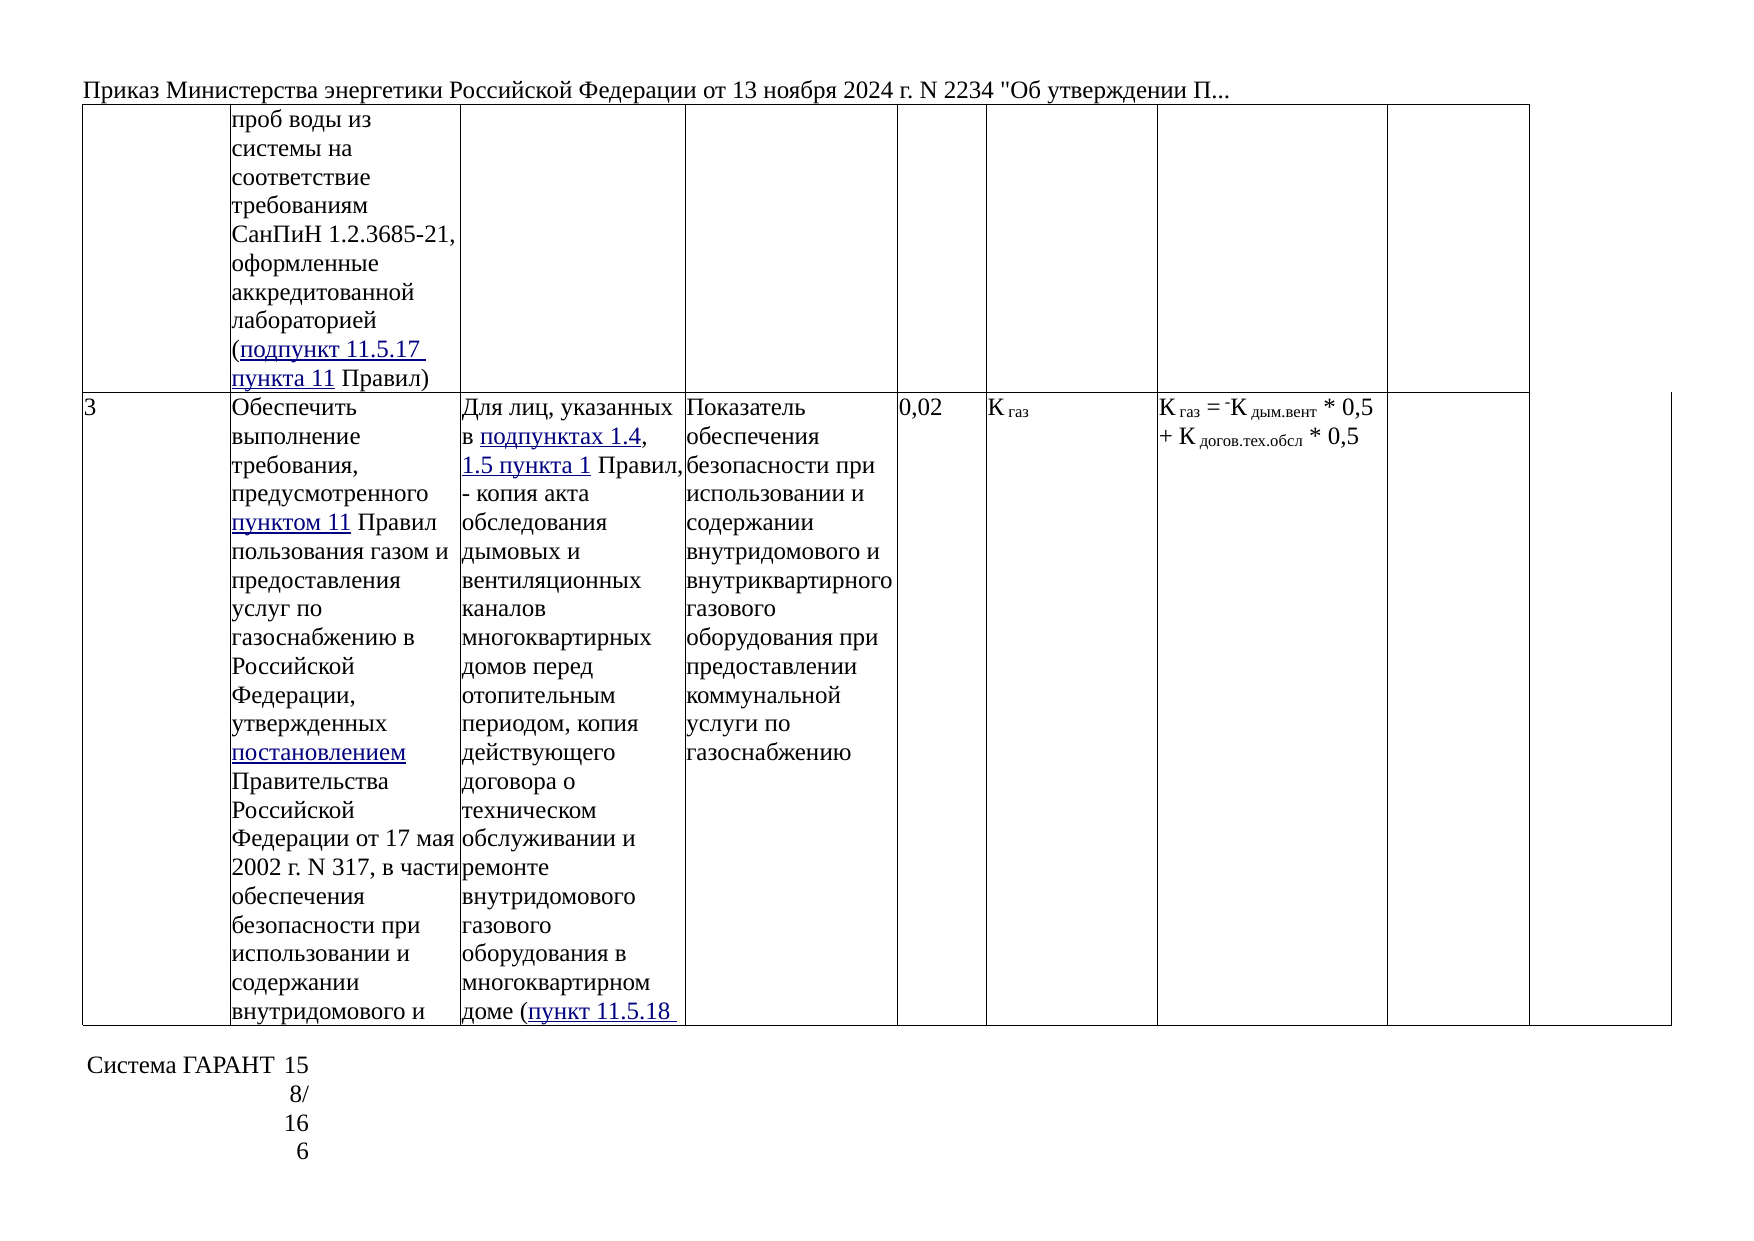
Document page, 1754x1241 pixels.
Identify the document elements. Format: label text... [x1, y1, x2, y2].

table_cell [83, 105, 230, 392]
table_cell Показатель обеспечения безопасности при использовании и содержании внутридомового и внутриквартирного газового оборудования при предоставлении коммунальной услуги по газоснабжению [686, 393, 897, 1025]
table_cell [1388, 105, 1529, 392]
table_cell 3 [83, 393, 230, 1025]
table_cell [461, 105, 685, 392]
table_cell К газ = -К дым.вент * 0,5 + К догов.тех.обсл * 0,5 [1158, 393, 1387, 1025]
table_cell Обеспечить выполнение требования, предусмотренного пунктом 11 Правил пользования газом и предоставления услуг по газоснабжению в Российской Федерации, утвержденных постановлением Правительства Российской Федерации от 17 мая 2002 г. N 317, в части обеспечения безопасности при использовании и содержании внутридомового и [231, 393, 460, 1025]
table_cell [1388, 393, 1529, 1025]
table_cell [686, 105, 897, 392]
table_cell К газ [987, 393, 1157, 1025]
table_cell 0,02 [898, 393, 986, 1025]
table_cell [1158, 105, 1387, 392]
table_cell [987, 105, 1157, 392]
table_cell Для лиц, указанных в подпунктах 1.4, 1.5 пункта 1 Правил, - копия акта обследования дымовых и вентиляционных каналов многоквартирных домов перед отопительным периодом, копия действующего договора о техническом обслуживании и ремонте внутридомового газового оборудования в многоквартирном доме (пункт 11.5.18 [461, 393, 685, 1025]
table_cell [1530, 104, 1671, 392]
table_cell [1530, 392, 1671, 1025]
table_cell [898, 105, 986, 392]
table_cell проб воды из системы на соответствие требованиям СанПиН 1.2.3685-21, оформленные аккредитованной лабораторией (подпункт 11.5.17 пункта 11 Правил) [231, 105, 460, 392]
